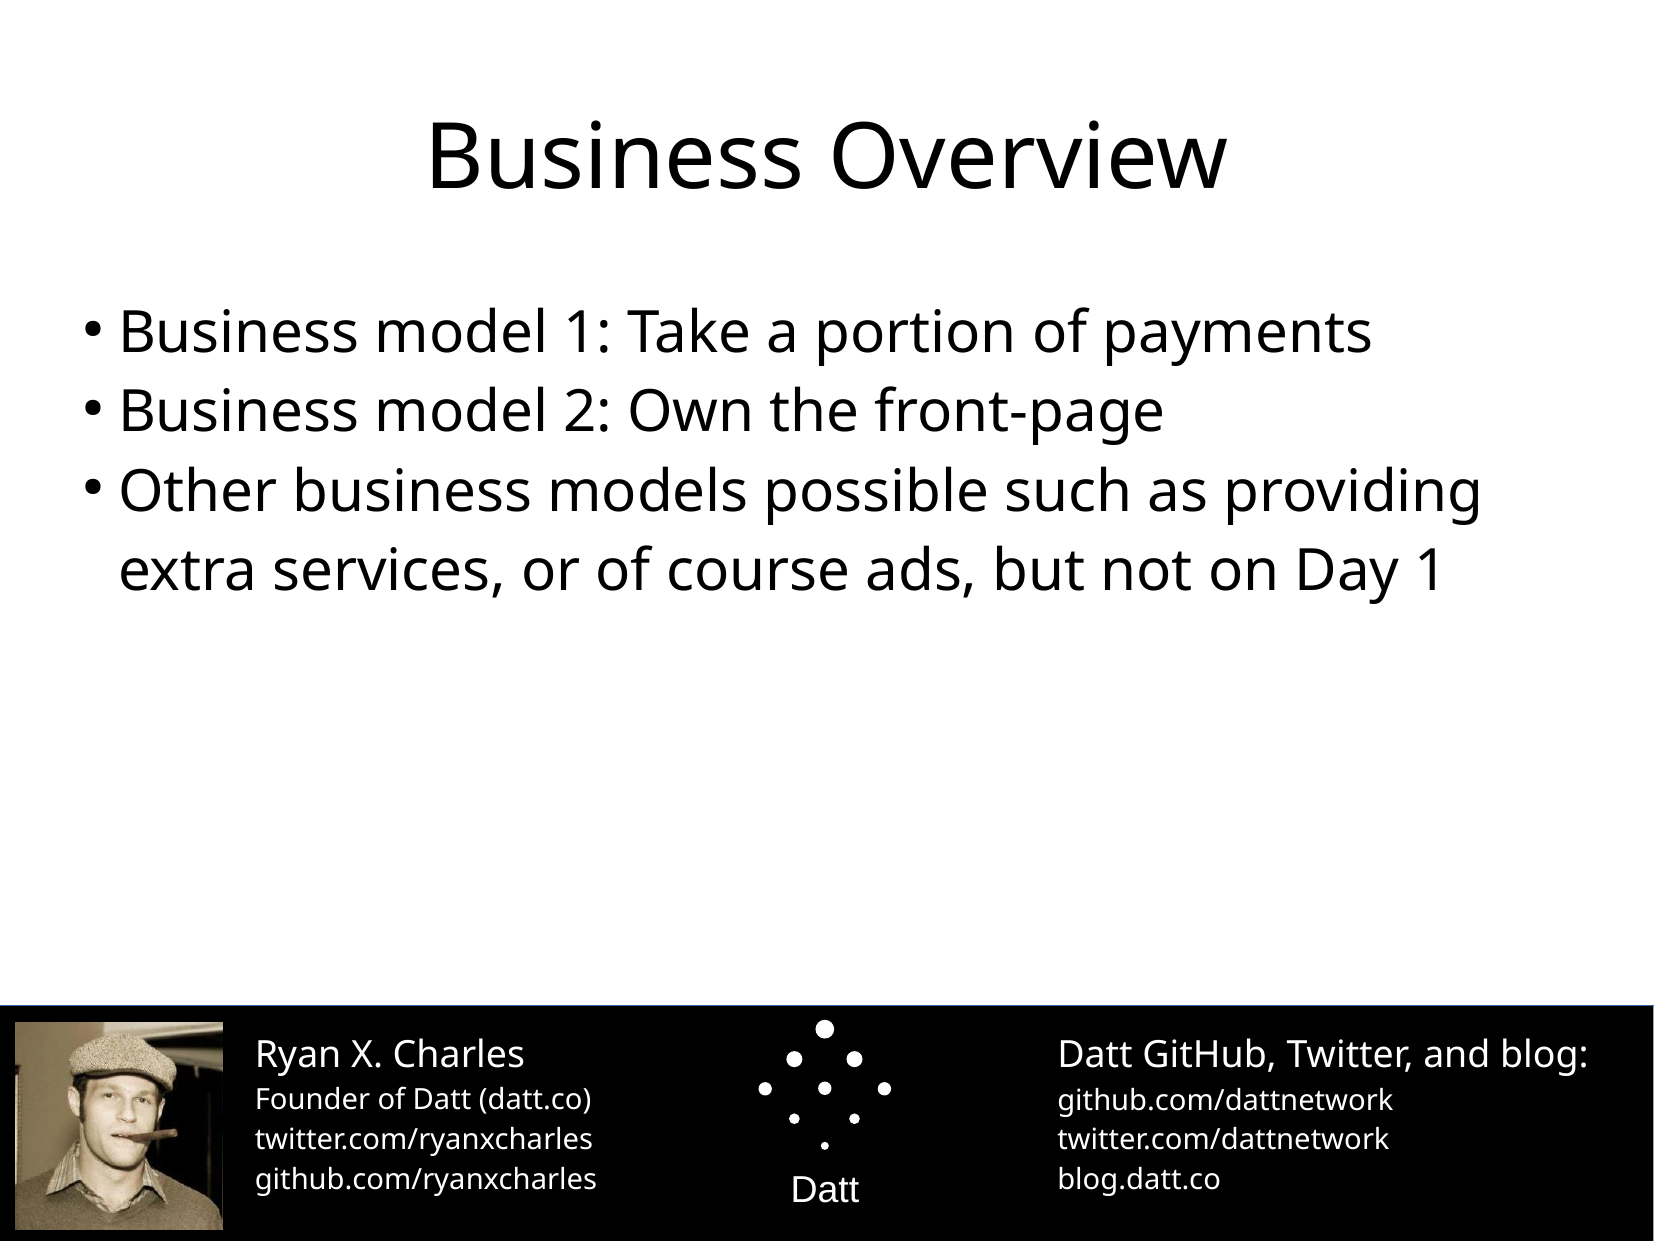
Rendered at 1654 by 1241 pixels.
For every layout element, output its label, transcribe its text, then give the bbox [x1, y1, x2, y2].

text_box Ryan X. Charles Founder of Datt (datt.co) twitter.com/ryanxcharles github.com/ryanxcharles [240, 1020, 976, 1241]
text_box Datt [735, 1161, 916, 1241]
title Business Overview [82, 49, 1571, 257]
picture [15, 1022, 223, 1231]
picture [757, 1017, 893, 1153]
subtitle Business model 1: Take a portion of payments Business model 2: Own the front-page Other business models possible such as providing extra services, or of course ads, but not on Day 1 [82, 290, 1571, 991]
text_box [0, 1005, 1654, 1241]
text_box Datt GitHub, Twitter, and blog: github.com/dattnetwork twitter.com/dattnetwork blog.datt.co [1042, 1020, 1654, 1241]
